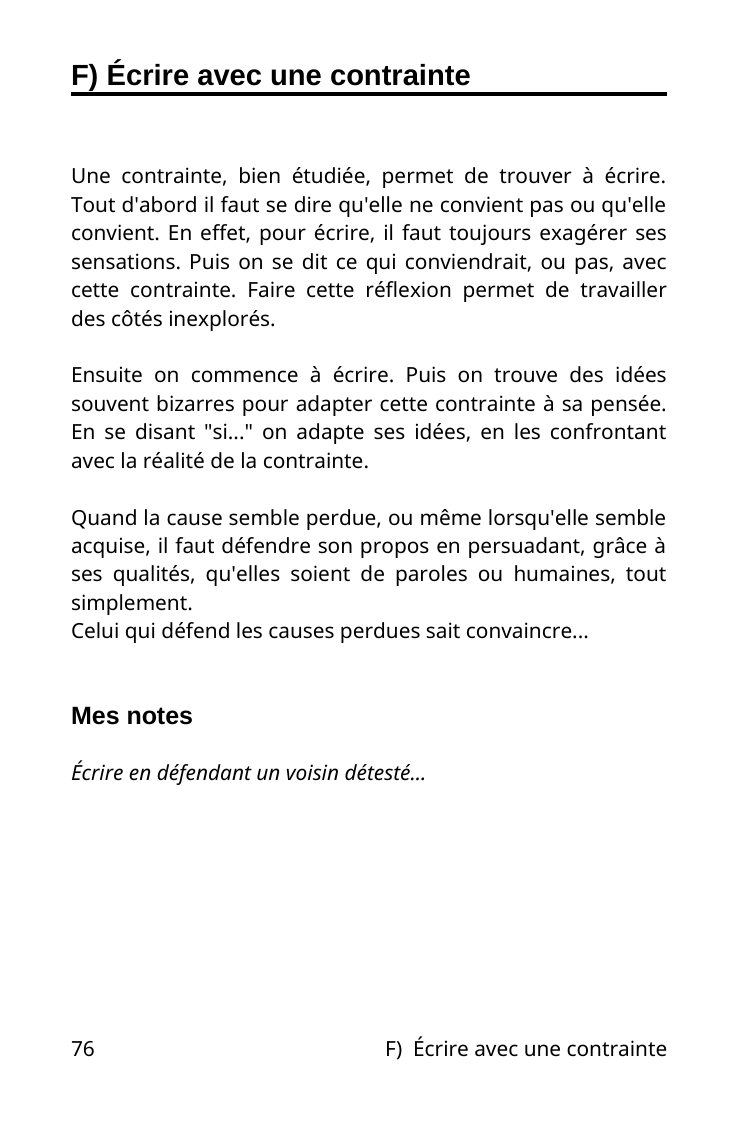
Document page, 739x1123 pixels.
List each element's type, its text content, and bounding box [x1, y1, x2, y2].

text Ensuite on commence à écrire. Puis on trouve des idées souvent bizarres pour adapter cette contrainte à sa pensée. En se disant "si..." on adapte ses idées, en les confrontant avec la réalité de la contrainte. [71, 361, 667, 474]
text Celui qui défend les causes perdues sait convaincre... [71, 616, 667, 645]
text Une contrainte, bien étudiée, permet de trouver à écrire. Tout d'abord il faut se dire qu'elle ne convient pas ou qu'elle convient. En effet, pour écrire, il faut toujours exagérer ses sensations. Puis on se dit ce qui conviendrait, ou pas, avec cette contrainte. Faire cette réflexion permet de travailler des côtés inexplorés. [71, 161, 667, 332]
subtitle Mes notes [71, 702, 667, 730]
subtitle Écrire avec une contrainte [71, 59, 667, 92]
text Écrire en défendant un voisin détesté... [71, 758, 667, 787]
text Quand la cause semble perdue, ou même lorsqu'elle semble acquise, il faut défendre son propos en persuadant, grâce à ses qualités, qu'elles soient de paroles ou humaines, tout simplement. [71, 503, 667, 616]
